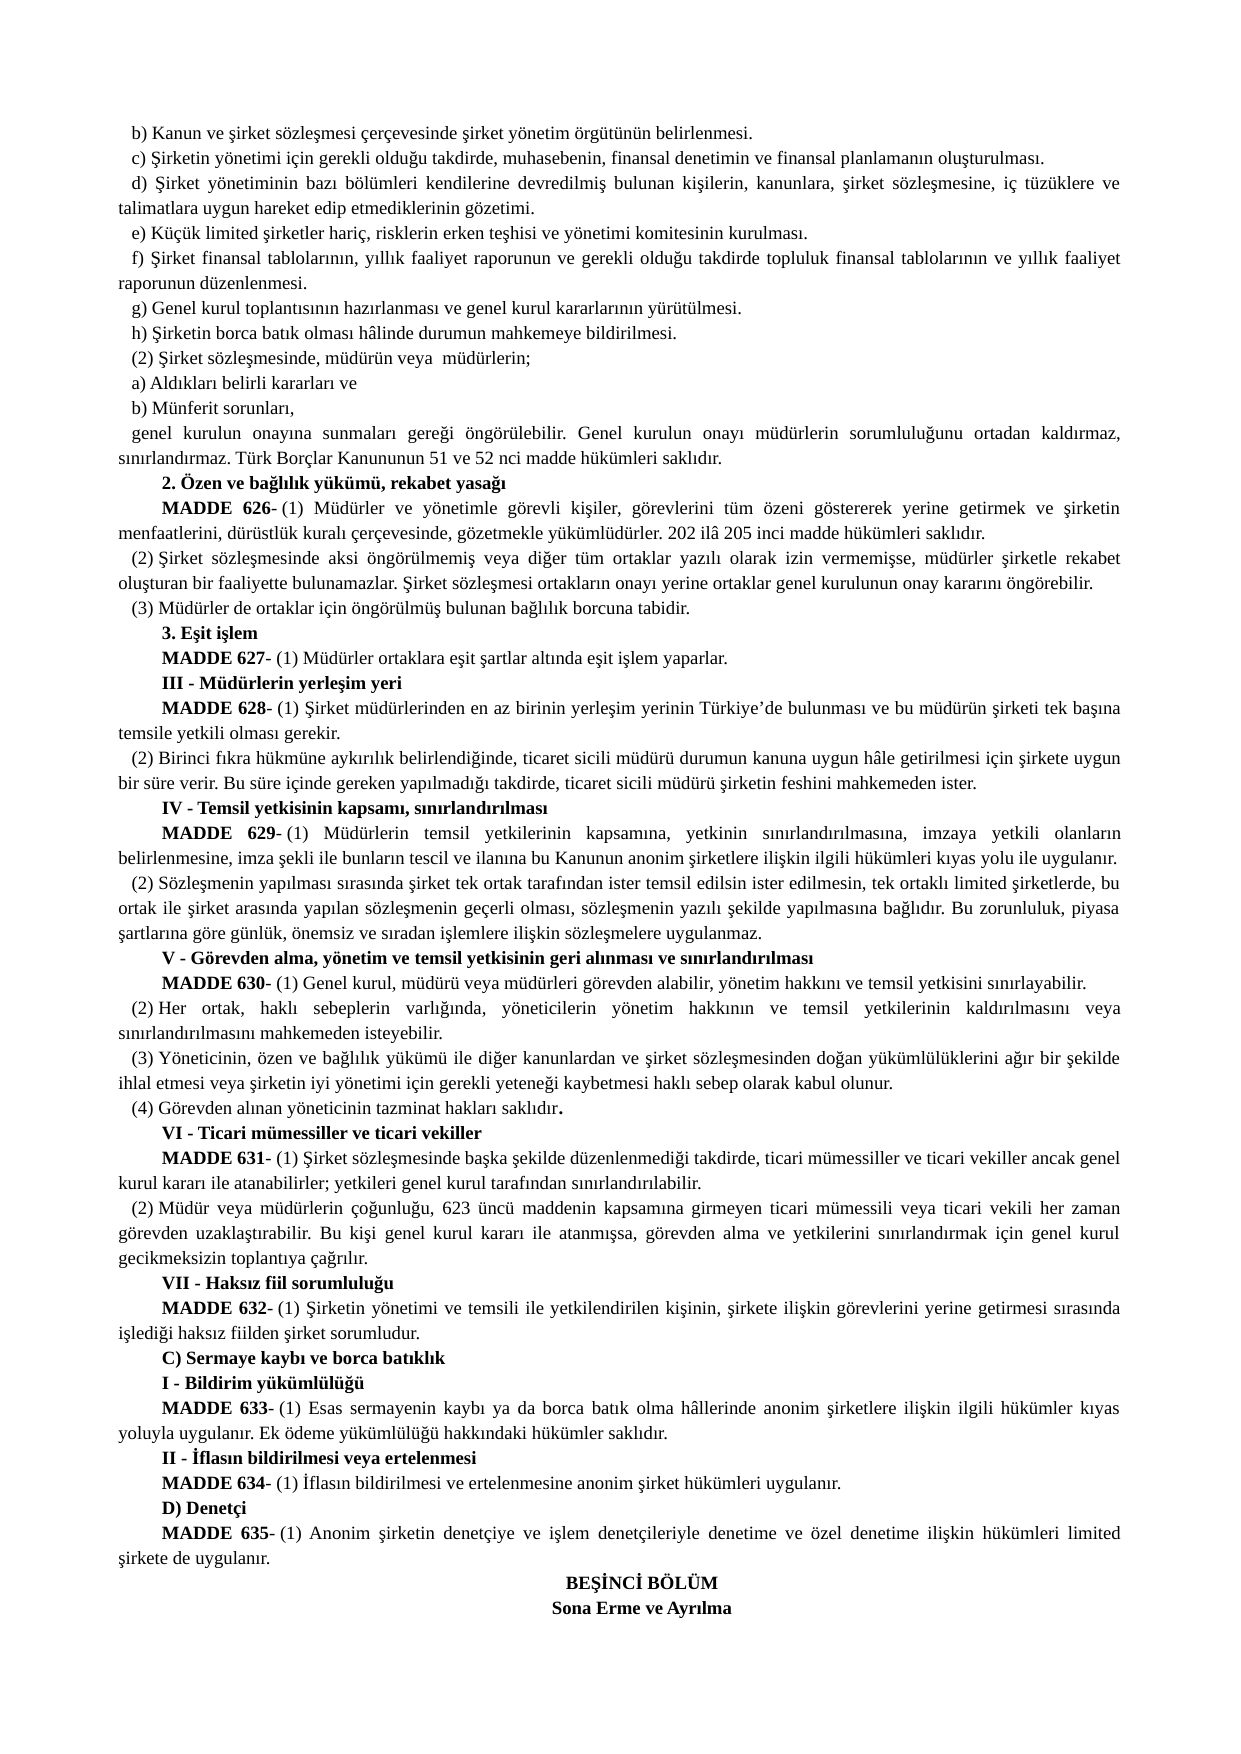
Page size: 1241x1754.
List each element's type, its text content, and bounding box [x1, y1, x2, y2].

text BEŞİNCİ BÖLÜM [118, 1568, 1122, 1593]
text a) Aldıkları belirli kararları ve [118, 368, 1122, 393]
text b) Münferit sorunları, [118, 393, 1122, 418]
text (2) Her ortak, haklı sebeplerin varlığında, yöneticilerin yönetim hakkının ve temsil yetkilerinin kaldırılmasını veya sınırlandırılmasını mahkemeden isteyebilir. [118, 993, 1122, 1043]
text Sona Erme ve Ayrılma [118, 1593, 1122, 1618]
text MADDE 633- (1) Esas sermayenin kaybı ya da borca batık olma hâllerinde anonim şirketlere ilişkin ilgili hükümler kıyas yoluyla uygulanır. Ek ödeme yükümlülüğü hakkındaki hükümler saklıdır. [118, 1393, 1122, 1443]
text C) Sermaye kaybı ve borca batıklık [118, 1343, 1122, 1368]
text f) Şirket finansal tablolarının, yıllık faaliyet raporunun ve gerekli olduğu takdirde topluluk finansal tablolarının ve yıllık faaliyet raporunun düzenlenmesi. [118, 243, 1122, 293]
text III - Müdürlerin yerleşim yeri [118, 668, 1122, 693]
text MADDE 626- (1) Müdürler ve yönetimle görevli kişiler, görevlerini tüm özeni göstererek yerine getirmek ve şirketin menfaatlerini, dürüstlük kuralı çerçevesinde, gözetmekle yükümlüdürler. 202 ilâ 205 inci madde hükümleri saklıdır. [118, 493, 1122, 543]
text MADDE 630- (1) Genel kurul, müdürü veya müdürleri görevden alabilir, yönetim hakkını ve temsil yetkisini sınırlayabilir. [118, 968, 1122, 993]
text MADDE 634- (1) İflasın bildirilmesi ve ertelenmesine anonim şirket hükümleri uygulanır. [118, 1468, 1122, 1493]
text MADDE 629- (1) Müdürlerin temsil yetkilerinin kapsamına, yetkinin sınırlandırılmasına, imzaya yetkili olanların belirlenmesine, imza şekli ile bunların tescil ve ilanına bu Kanunun anonim şirketlere ilişkin ilgili hükümleri kıyas yolu ile uygulanır. [118, 818, 1122, 868]
text I - Bildirim yükümlülüğü [118, 1368, 1122, 1393]
text 3. Eşit işlem [118, 618, 1122, 643]
text VII - Haksız fiil sorumluluğu [118, 1268, 1122, 1293]
text MADDE 628- (1) Şirket müdürlerinden en az birinin yerleşim yerinin Türkiye’de bulunması ve bu müdürün şirketi tek başına temsile yetkili olması gerekir. [118, 693, 1122, 743]
text genel kurulun onayına sunmaları gereği öngörülebilir. Genel kurulun onayı müdürlerin sorumluluğunu ortadan kaldırmaz, sınırlandırmaz. Türk Borçlar Kanununun 51 ve 52 nci madde hükümleri saklıdır. [118, 418, 1122, 468]
text D) Denetçi [118, 1493, 1122, 1518]
text V - Görevden alma, yönetim ve temsil yetkisinin geri alınması ve sınırlandırılması [118, 943, 1122, 968]
text e) Küçük limited şirketler hariç, risklerin erken teşhisi ve yönetimi komitesinin kurulması. [118, 218, 1122, 243]
text II - İflasın bildirilmesi veya ertelenmesi [118, 1443, 1122, 1468]
text VI - Ticari mümessiller ve ticari vekiller [118, 1118, 1122, 1143]
text c) Şirketin yönetimi için gerekli olduğu takdirde, muhasebenin, finansal denetimin ve finansal planlamanın oluşturulması. [118, 143, 1122, 168]
text (2) Birinci fıkra hükmüne aykırılık belirlendiğinde, ticaret sicili müdürü durumun kanuna uygun hâle getirilmesi için şirkete uygun bir süre verir. Bu süre içinde gereken yapılmadığı takdirde, ticaret sicili müdürü şirketin feshini mahkemeden ister. [118, 743, 1122, 793]
text (2) Müdür veya müdürlerin çoğunluğu, 623 üncü maddenin kapsamına girmeyen ticari mümessili veya ticari vekili her zaman görevden uzaklaştırabilir. Bu kişi genel kurul kararı ile atanmışsa, görevden alma ve yetkilerini sınırlandırmak için genel kurul gecikmeksizin toplantıya çağrılır. [118, 1193, 1122, 1268]
text MADDE 635- (1) Anonim şirketin denetçiye ve işlem denetçileriyle denetime ve özel denetime ilişkin hükümleri limited şirkete de uygulanır. [118, 1518, 1122, 1568]
text (2) Şirket sözleşmesinde, müdürün veya müdürlerin; [118, 343, 1122, 368]
text (4) Görevden alınan yöneticinin tazminat hakları saklıdır. [118, 1093, 1122, 1118]
text 2. Özen ve bağlılık yükümü, rekabet yasağı [118, 468, 1122, 493]
text (3) Müdürler de ortaklar için öngörülmüş bulunan bağlılık borcuna tabidir. [118, 593, 1122, 618]
text MADDE 631- (1) Şirket sözleşmesinde başka şekilde düzenlenmediği takdirde, ticari mümessiller ve ticari vekiller ancak genel kurul kararı ile atanabilirler; yetkileri genel kurul tarafından sınırlandırılabilir. [118, 1143, 1122, 1193]
text (2) Sözleşmenin yapılması sırasında şirket tek ortak tarafından ister temsil edilsin ister edilmesin, tek ortaklı limited şirketlerde, bu ortak ile şirket arasında yapılan sözleşmenin geçerli olması, sözleşmenin yazılı şekilde yapılmasına bağlıdır. Bu zorunluluk, piyasa şartlarına göre günlük, önemsiz ve sıradan işlemlere ilişkin sözleşmelere uygulanmaz. [118, 868, 1122, 943]
text MADDE 627- (1) Müdürler ortaklara eşit şartlar altında eşit işlem yaparlar. [118, 643, 1122, 668]
text MADDE 632- (1) Şirketin yönetimi ve temsili ile yetkilendirilen kişinin, şirkete ilişkin görevlerini yerine getirmesi sırasında işlediği haksız fiilden şirket sorumludur. [118, 1293, 1122, 1343]
text (3) Yöneticinin, özen ve bağlılık yükümü ile diğer kanunlardan ve şirket sözleşmesinden doğan yükümlülüklerini ağır bir şekilde ihlal etmesi veya şirketin iyi yönetimi için gerekli yeteneği kaybetmesi haklı sebep olarak kabul olunur. [118, 1043, 1122, 1093]
text h) Şirketin borca batık olması hâlinde durumun mahkemeye bildirilmesi. [118, 318, 1122, 343]
text d) Şirket yönetiminin bazı bölümleri kendilerine devredilmiş bulunan kişilerin, kanunlara, şirket sözleşmesine, iç tüzüklere ve talimatlara uygun hareket edip etmediklerinin gözetimi. [118, 168, 1122, 218]
text (2) Şirket sözleşmesinde aksi öngörülmemiş veya diğer tüm ortaklar yazılı olarak izin vermemişse, müdürler şirketle rekabet oluşturan bir faaliyette bulunamazlar. Şirket sözleşmesi ortakların onayı yerine ortaklar genel kurulunun onay kararını öngörebilir. [118, 543, 1122, 593]
text IV - Temsil yetkisinin kapsamı, sınırlandırılması [118, 793, 1122, 818]
text g) Genel kurul toplantısının hazırlanması ve genel kurul kararlarının yürütülmesi. [118, 293, 1122, 318]
text b) Kanun ve şirket sözleşmesi çerçevesinde şirket yönetim örgütünün belirlenmesi. [118, 118, 1122, 143]
